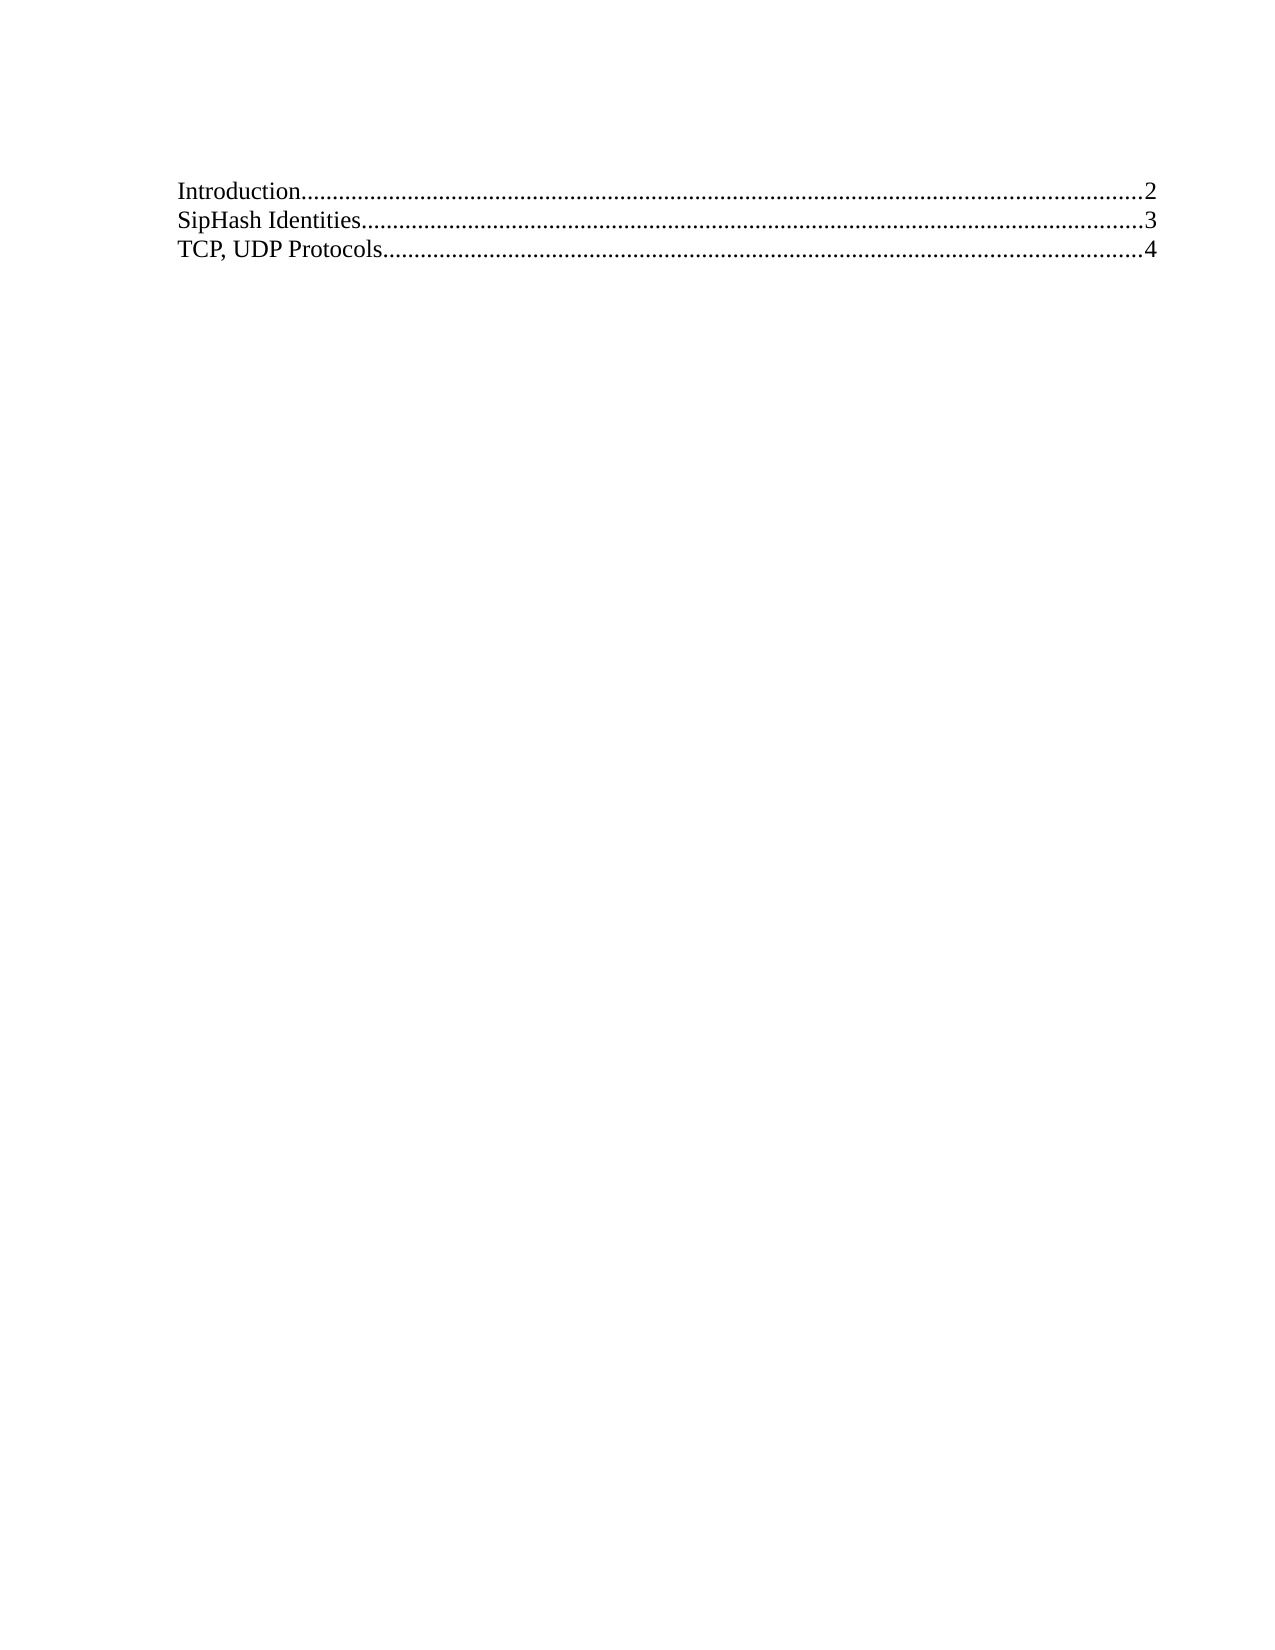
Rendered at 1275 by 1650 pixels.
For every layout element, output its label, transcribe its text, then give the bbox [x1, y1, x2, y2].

text Introduction 2 [177, 176, 1157, 205]
text TCP, UDP Protocols 4 [177, 234, 1157, 263]
text SipHash Identities 3 [177, 205, 1157, 234]
